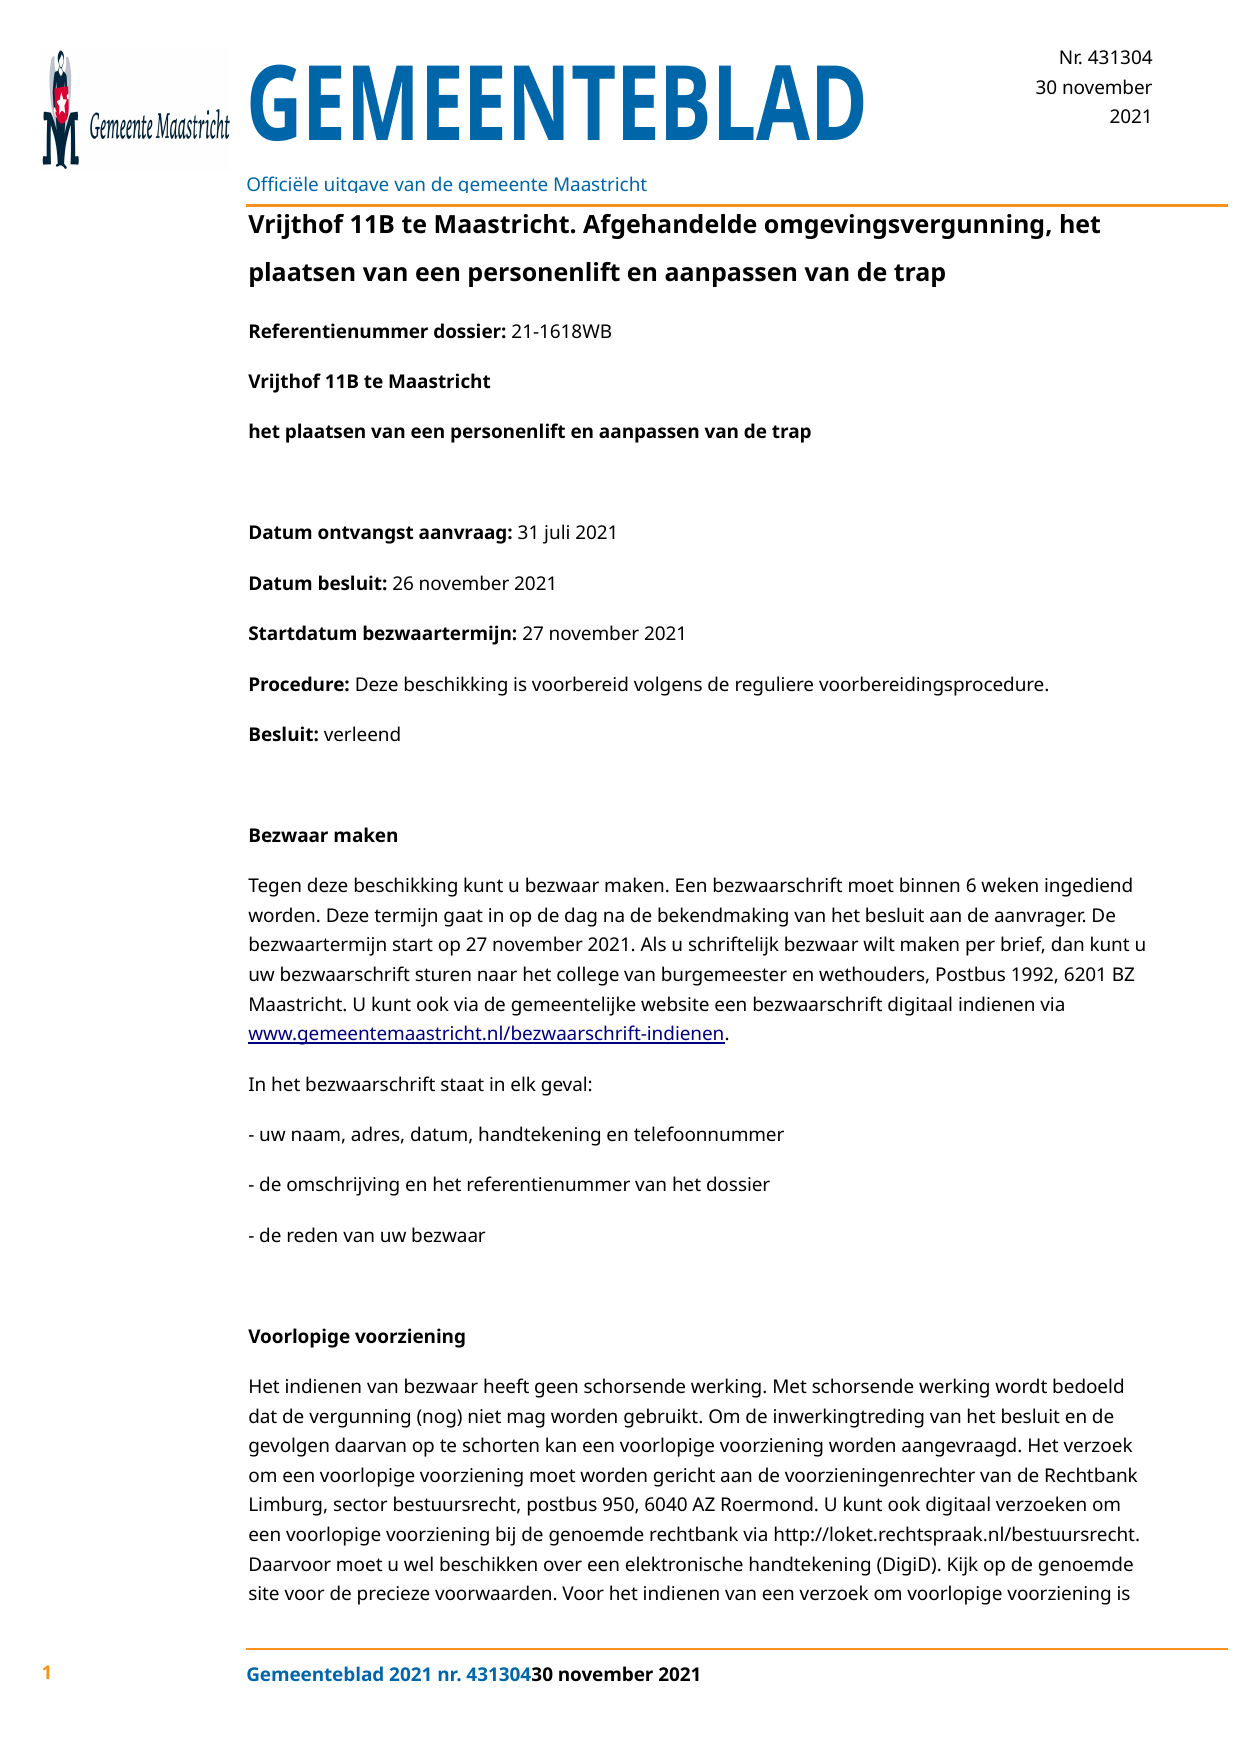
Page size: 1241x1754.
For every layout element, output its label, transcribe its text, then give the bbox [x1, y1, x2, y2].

text Het indienen van bezwaar heeft geen schorsende werking. Met schorsende werking wordt bedoeld dat de vergunning (nog) niet mag worden gebruikt. Om de inwerkingtreding van het besluit en de gevolgen daarvan op te schorten kan een voorlopige voorziening worden aangevraagd. Het verzoek om een voorlopige voorziening moet worden gericht aan de voorzieningenrechter van de Rechtbank Limburg, sector bestuursrecht, postbus 950, 6040 AZ Roermond. U kunt ook digitaal verzoeken om een voorlopige voorziening bij de genoemde rechtbank via http://loket.rechtspraak.nl/bestuursrecht. Daarvoor moet u wel beschikken over een elektronische handtekening (DigiD). Kijk op de genoemde site voor de precieze voorwaarden. Voor het indienen van een verzoek om voorlopige voorziening is [248, 1373, 1152, 1606]
text Besluit: verleend [248, 721, 1152, 747]
text Voorlopige voorziening [248, 1323, 1152, 1349]
text het plaatsen van een personenlift en aanpassen van de trap [248, 419, 1152, 444]
text Startdatum bezwaartermijn: 27 november 2021 [248, 620, 1152, 646]
text - uw naam, adres, datum, handtekening en telefoonnummer [248, 1121, 1152, 1147]
picture [41, 47, 231, 172]
text Procedure: Deze beschikking is voorbereid volgens de reguliere voorbereidingsprocedure. [248, 671, 1152, 697]
text Vrijthof 11B te Maastricht [248, 368, 1152, 394]
text In het bezwaarschrift staat in elk geval: [248, 1071, 1152, 1097]
text Vrijthof 11B te Maastricht. Afgehandelde omgevingsvergunning, het plaatsen van een personenlift en aanpassen van de trap [248, 207, 1152, 288]
text Datum besluit: 26 november 2021 [248, 570, 1152, 596]
text Bezwaar maken [248, 822, 1152, 848]
text - de omschrijving en het referentienummer van het dossier [248, 1172, 1152, 1197]
text Referentienummer dossier: 21-1618WB [248, 318, 1152, 344]
text Datum ontvangst aanvraag: 31 juli 2021 [248, 519, 1152, 545]
text Tegen deze beschikking kunt u bezwaar maken. Een bezwaarschrift moet binnen 6 weken ingediend worden. Deze termijn gaat in op de dag na de bekendmaking van het besluit aan de aanvrager. De bezwaartermijn start op 27 november 2021. Als u schriftelijk bezwaar wilt maken per brief, dan kunt u uw bezwaarschrift sturen naar het college van burgemeester en wethouders, Postbus 1992, 6201 BZ Maastricht. U kunt ook via de gemeentelijke website een bezwaarschrift digitaal indienen via www.gemeentemaastricht.nl/bezwaarschrift-indienen. [248, 872, 1152, 1046]
text - de reden van uw bezwaar [248, 1222, 1152, 1248]
